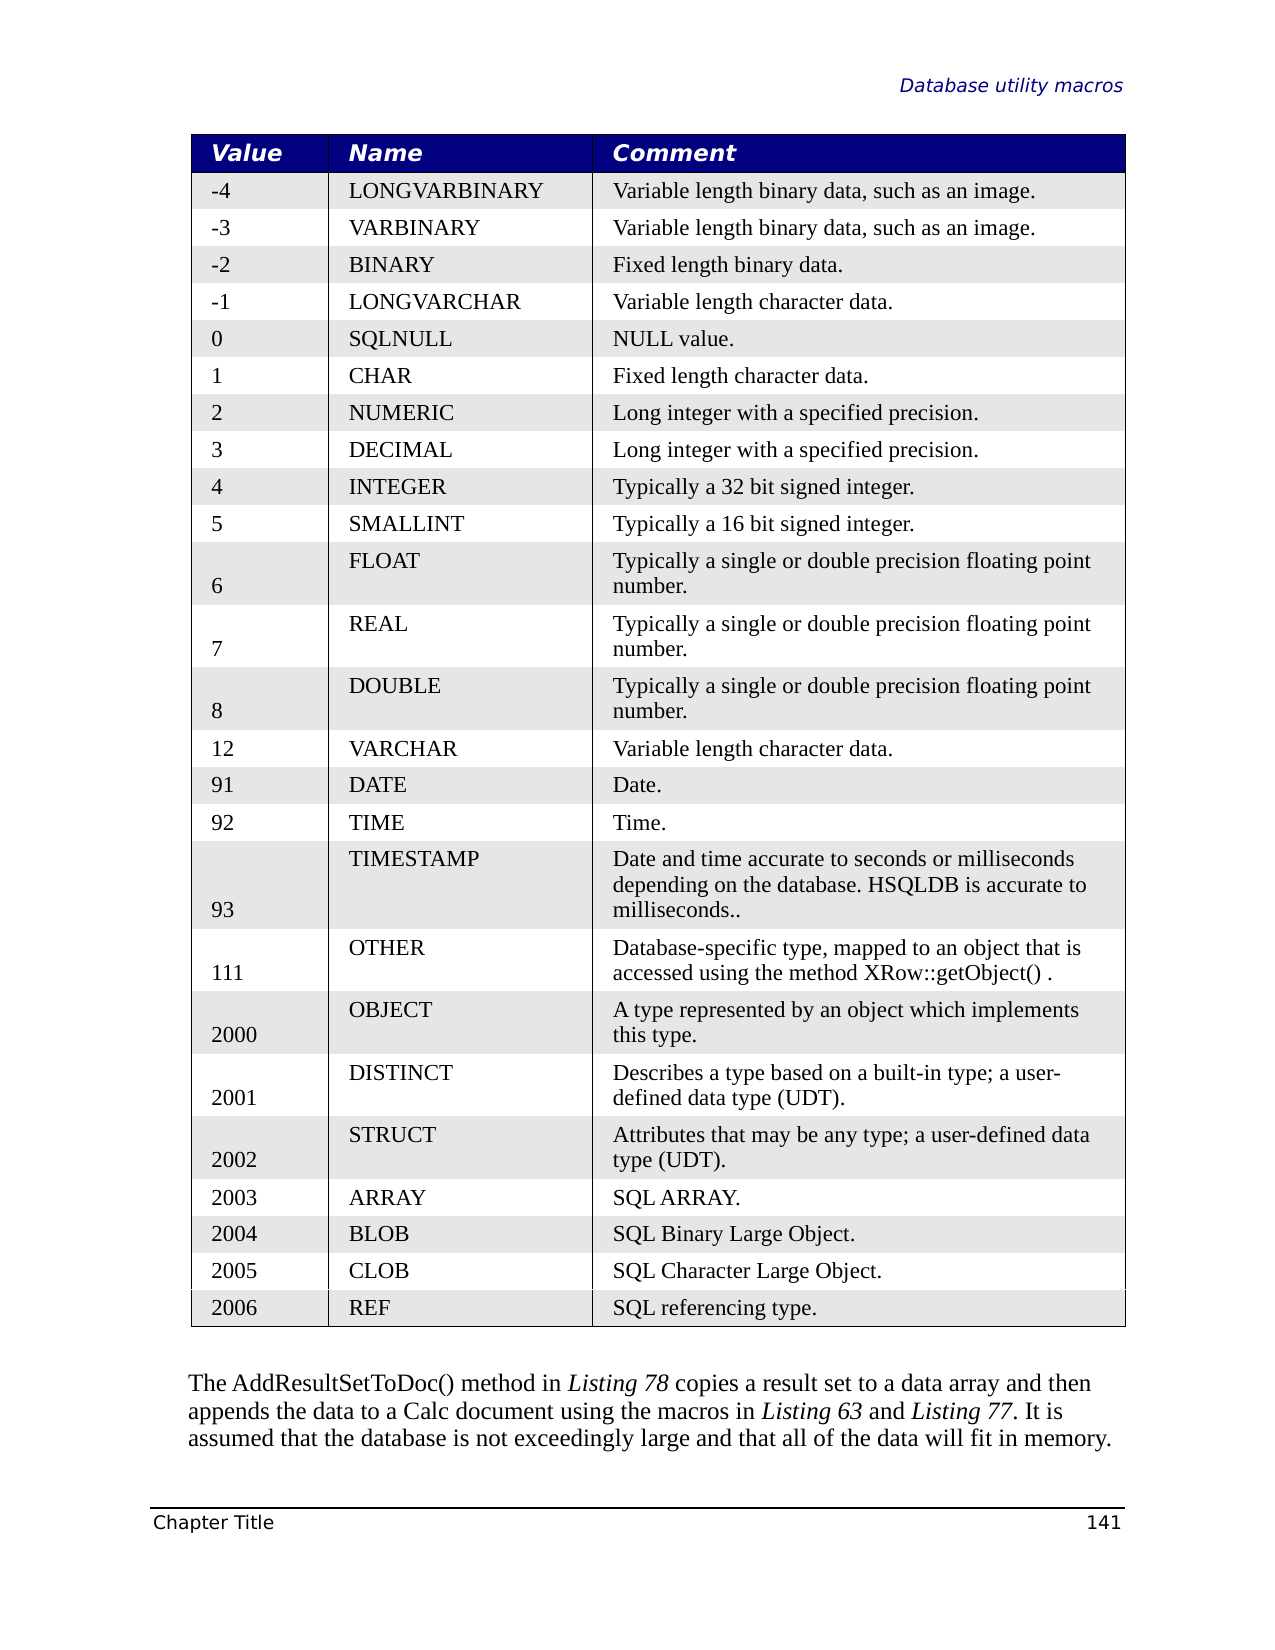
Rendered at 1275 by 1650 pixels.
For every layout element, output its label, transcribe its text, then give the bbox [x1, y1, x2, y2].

table_cell DISTINCT [329, 1054, 592, 1116]
table_cell -4 [192, 173, 328, 209]
table_cell REF [329, 1290, 592, 1326]
table_cell Date. [593, 767, 1125, 804]
table_cell Fixed length binary data. [593, 246, 1125, 283]
table_cell -1 [192, 283, 328, 320]
table_cell VARCHAR [329, 730, 592, 767]
table_cell 2000 [192, 991, 328, 1054]
table_cell 6 [192, 542, 328, 605]
table_cell CLOB [329, 1253, 592, 1289]
table_cell DATE [329, 767, 592, 804]
table_cell Time. [593, 804, 1125, 841]
table_cell A type represented by an object which implements this type. [593, 991, 1125, 1054]
table_cell Variable length character data. [593, 730, 1125, 767]
table_cell SQL referencing type. [593, 1290, 1125, 1326]
table_cell NUMERIC [329, 394, 592, 431]
table_cell 2006 [192, 1290, 328, 1326]
table_cell Long integer with a specified precision. [593, 431, 1125, 468]
table_header Value [192, 135, 328, 172]
table_cell 2003 [192, 1179, 328, 1216]
table_cell Fixed length character data. [593, 357, 1125, 394]
table_cell 2001 [192, 1054, 328, 1116]
table_cell -2 [192, 246, 328, 283]
table_cell 3 [192, 431, 328, 468]
table_cell 2004 [192, 1216, 328, 1253]
table_cell 91 [192, 767, 328, 804]
table_cell Long integer with a specified precision. [593, 394, 1125, 431]
table_cell 5 [192, 505, 328, 542]
table_cell Typically a 16 bit signed integer. [593, 505, 1125, 542]
table_cell LONGVARCHAR [329, 283, 592, 320]
table_cell SQL Character Large Object. [593, 1253, 1125, 1289]
table_cell 0 [192, 320, 328, 357]
table_cell SMALLINT [329, 505, 592, 542]
table_cell SQLNULL [329, 320, 592, 357]
table_header Name [329, 135, 592, 172]
table_cell OBJECT [329, 991, 592, 1054]
table_cell ARRAY [329, 1179, 592, 1216]
table_cell Typically a 32 bit signed integer. [593, 468, 1125, 505]
table_cell 8 [192, 667, 328, 730]
table_cell DOUBLE [329, 667, 592, 730]
table_cell Typically a single or double precision floating point number. [593, 667, 1125, 730]
table_cell SQL Binary Large Object. [593, 1216, 1125, 1253]
table_cell 92 [192, 804, 328, 841]
table_cell 2 [192, 394, 328, 431]
table_cell NULL value. [593, 320, 1125, 357]
table_cell 2005 [192, 1253, 328, 1289]
table_cell 4 [192, 468, 328, 505]
table_cell Database-specific type, mapped to an object that is accessed using the method XRow::getObject() . [593, 929, 1125, 991]
table_cell VARBINARY [329, 209, 592, 246]
table_cell Variable length binary data, such as an image. [593, 209, 1125, 246]
table_cell Date and time accurate to seconds or milliseconds depending on the database. HSQLDB is accurate to milliseconds.. [593, 841, 1125, 929]
table_cell DECIMAL [329, 431, 592, 468]
table_cell BINARY [329, 246, 592, 283]
table_cell OTHER [329, 929, 592, 991]
table_cell SQL ARRAY. [593, 1179, 1125, 1216]
table_cell Typically a single or double precision floating point number. [593, 542, 1125, 605]
table_cell CHAR [329, 357, 592, 394]
table_cell 2002 [192, 1116, 328, 1179]
table_cell Variable length binary data, such as an image. [593, 173, 1125, 209]
table_cell FLOAT [329, 542, 592, 605]
table_cell TIME [329, 804, 592, 841]
table_cell STRUCT [329, 1116, 592, 1179]
table_cell Attributes that may be any type; a user-defined data type (UDT). [593, 1116, 1125, 1179]
table_cell INTEGER [329, 468, 592, 505]
table_cell BLOB [329, 1216, 592, 1253]
table_cell Variable length character data. [593, 283, 1125, 320]
text The AddResultSetToDoc() method in Listing 78 copies a result set to a data array and then appends the data to a Calc document using the macros in Listing 63 and Listing 77. It is assumed that the database is not exceedingly large and that all of the data will fit in memory. [188, 1369, 1125, 1452]
table_cell -3 [192, 209, 328, 246]
table_header Comment [593, 135, 1125, 172]
table_cell 93 [192, 841, 328, 929]
table_cell Typically a single or double precision floating point number. [593, 605, 1125, 667]
table_cell 7 [192, 605, 328, 667]
table_cell TIMESTAMP [329, 841, 592, 929]
table_cell 1 [192, 357, 328, 394]
table_cell 111 [192, 929, 328, 991]
table_cell 12 [192, 730, 328, 767]
table_cell REAL [329, 605, 592, 667]
table_cell Describes a type based on a built-in type; a user-defined data type (UDT). [593, 1054, 1125, 1116]
table_cell LONGVARBINARY [329, 173, 592, 209]
